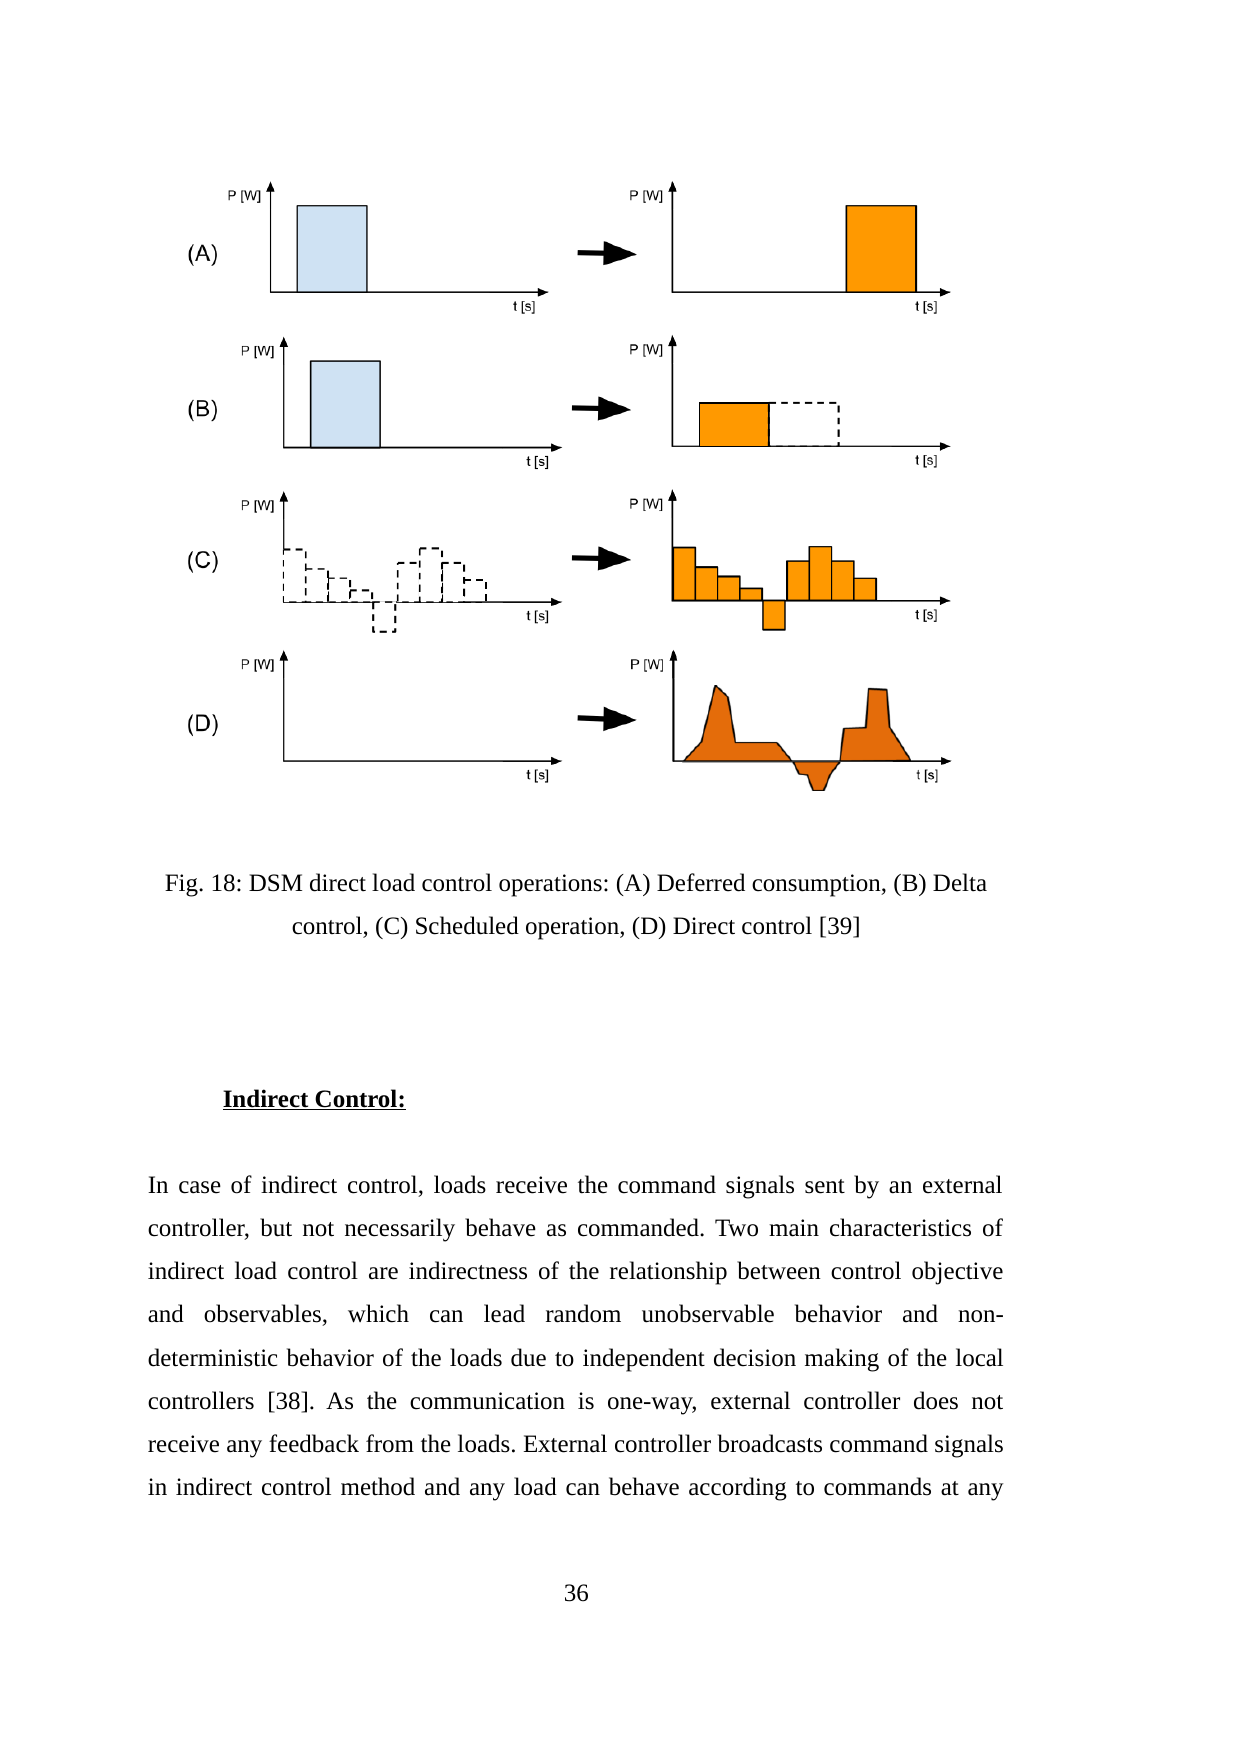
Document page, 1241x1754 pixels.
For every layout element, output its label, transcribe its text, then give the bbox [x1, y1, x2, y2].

text Fig. 18: DSM direct load control operations: (A) Deferred consumption, (B) Delta control, (C) Scheduled operation, (D) Direct control [39]⁠ [148, 868, 1004, 940]
text Indirect Control: [148, 1084, 1004, 1113]
text In case of indirect control, loads receive the command signals sent by an external controller, but not necessarily behave as commanded. Two main characteristics of indirect load control are indirectness of the relationship between control objective and observables, which can lead random unobservable behavior and non-deterministic behavior of the loads due to independent decision making of the local controllers [38]. As the communication is one-way, external controller does not receive any feedback from the loads. External controller broadcasts command signals in indirect control method and any load can behave according to commands at any [148, 1170, 1004, 1501]
picture [147, 160, 1005, 815]
